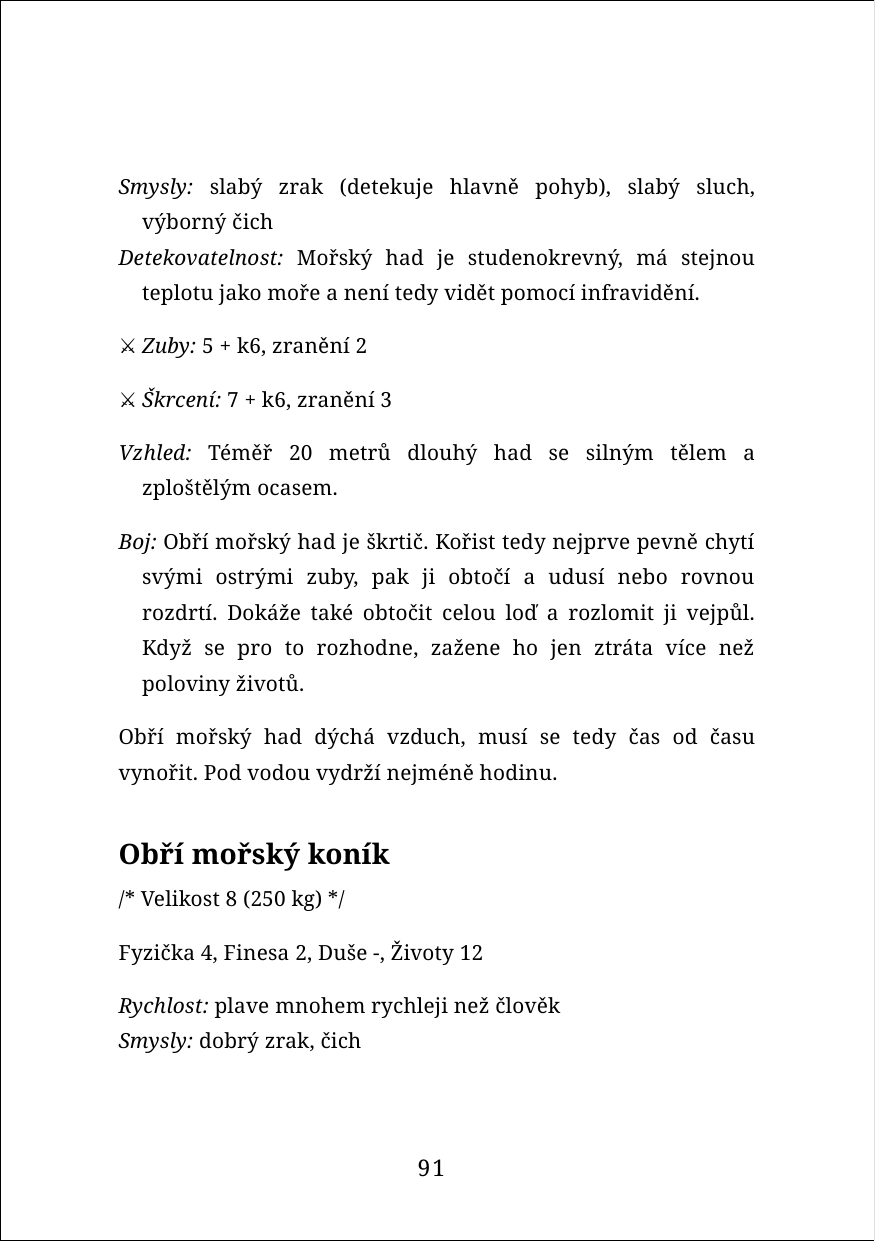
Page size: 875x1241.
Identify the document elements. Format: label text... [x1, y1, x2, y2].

text Smysly: slabý zrak (detekuje hlavně pohyb), slabý sluch, výborný čich [118, 172, 756, 236]
text Detekovatelnost: Mořský had je studenokrevný, má stejnou teplotu jako moře a není tedy vidět pomocí infravidění. [118, 243, 756, 307]
text Obří mořský had dýchá vzduch, musí se tedy čas od času vynořit. Pod vodou vydrží nejméně hodinu. [118, 722, 756, 786]
text Boj: Obří mořský had je škrtič. Kořist tedy nejprve pevně chytí svými ostrými zuby, pak ji obtočí a udusí nebo rovnou rozdrtí. Dokáže také obtočit celou loď a rozlomit ji vejpůl. Když se pro to rozhodne, zažene ho jen ztráta více než poloviny životů. [118, 527, 756, 697]
text /* Velikost 8 (250 kg) */ [118, 884, 756, 913]
text Rychlost: plave mnohem rychleji než člověk [118, 991, 756, 1019]
text ⚔ Zuby: 5 + k6, zranění 2 [118, 332, 756, 360]
text Fyzička 4, Finesa 2, Duše -, Životy 12 [118, 938, 756, 966]
text Smysly: dobrý zrak, čich [118, 1027, 756, 1055]
text ⚔ Škrcení: 7 + k6, zranění 3 [118, 385, 756, 413]
subtitle Obří mořský koník [118, 834, 756, 873]
text Vzhled: Téměř 20 metrů dlouhý had se silným tělem a zploštělým ocasem. [118, 438, 756, 502]
